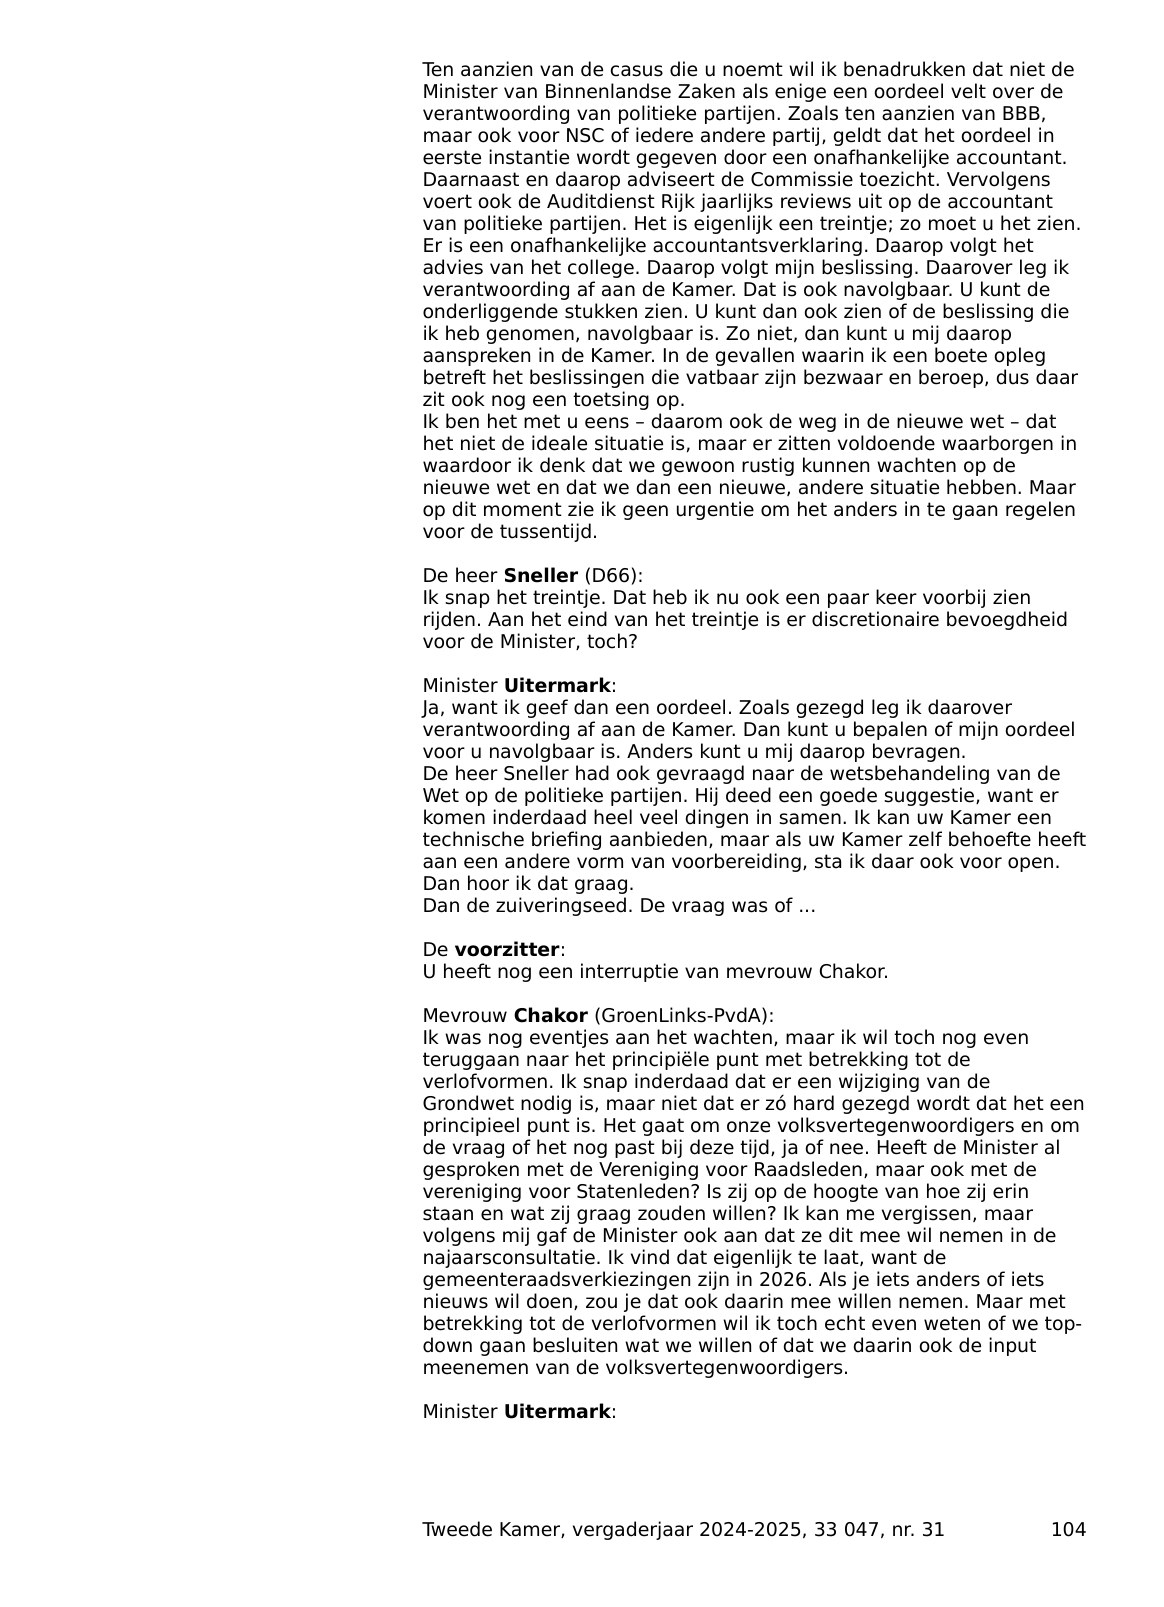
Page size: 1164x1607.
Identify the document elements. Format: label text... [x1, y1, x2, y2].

text U heeft nog een interruptie van mevrouw Chakor. [422, 961, 1087, 983]
text Ik snap het treintje. Dat heb ik nu ook een paar keer voorbij zien rijden. Aan het eind van het treintje is er discretionaire bevoegdheid voor de Minister, toch? [422, 587, 1087, 653]
text Dan de zuiveringseed. De vraag was of ... [422, 895, 1087, 917]
text Mevrouw Chakor (GroenLinks-PvdA): [422, 1005, 1087, 1027]
text De voorzitter: [422, 939, 1087, 961]
text Minister Uitermark: [422, 675, 1087, 697]
text Ik ben het met u eens – daarom ook de weg in de nieuwe wet – dat het niet de ideale situatie is, maar er zitten voldoende waarborgen in waardoor ik denk dat we gewoon rustig kunnen wachten op de nieuwe wet en dat we dan een nieuwe, andere situatie hebben. Maar op dit moment zie ik geen urgentie om het anders in te gaan regelen voor de tussentijd. [422, 411, 1087, 543]
text De heer Sneller had ook gevraagd naar de wetsbehandeling van de Wet op de politieke partijen. Hij deed een goede suggestie, want er komen inderdaad heel veel dingen in samen. Ik kan uw Kamer een technische briefing aanbieden, maar als uw Kamer zelf behoefte heeft aan een andere vorm van voorbereiding, sta ik daar ook voor open. Dan hoor ik dat graag. [422, 763, 1087, 895]
text Ja, want ik geef dan een oordeel. Zoals gezegd leg ik daarover verantwoording af aan de Kamer. Dan kunt u bepalen of mijn oordeel voor u navolgbaar is. Anders kunt u mij daarop bevragen. [422, 697, 1087, 763]
text Ik was nog eventjes aan het wachten, maar ik wil toch nog even teruggaan naar het principiële punt met betrekking tot de verlofvormen. Ik snap inderdaad dat er een wijziging van de Grondwet nodig is, maar niet dat er zó hard gezegd wordt dat het een principieel punt is. Het gaat om onze volksvertegenwoordigers en om de vraag of het nog past bij deze tijd, ja of nee. Heeft de Minister al gesproken met de Vereniging voor Raadsleden, maar ook met de vereniging voor Statenleden? Is zij op de hoogte van hoe zij erin staan en wat zij graag zouden willen? Ik kan me vergissen, maar volgens mij gaf de Minister ook aan dat ze dit mee wil nemen in de najaarsconsultatie. Ik vind dat eigenlijk te laat, want de gemeenteraadsverkiezingen zijn in 2026. Als je iets anders of iets nieuws wil doen, zou je dat ook daarin mee willen nemen. Maar met betrekking tot de verlofvormen wil ik toch echt even weten of we top-down gaan besluiten wat we willen of dat we daarin ook de input meenemen van de volksvertegenwoordigers. [422, 1027, 1087, 1379]
text De heer Sneller (D66): [422, 565, 1087, 587]
text Ten aanzien van de casus die u noemt wil ik benadrukken dat niet de Minister van Binnenlandse Zaken als enige een oordeel velt over de verantwoording van politieke partijen. Zoals ten aanzien van BBB, maar ook voor NSC of iedere andere partij, geldt dat het oordeel in eerste instantie wordt gegeven door een onafhankelijke accountant. Daarnaast en daarop adviseert de Commissie toezicht. Vervolgens voert ook de Auditdienst Rijk jaarlijks reviews uit op de accountant van politieke partijen. Het is eigenlijk een treintje; zo moet u het zien. Er is een onafhankelijke accountantsverklaring. Daarop volgt het advies van het college. Daarop volgt mijn beslissing. Daarover leg ik verantwoording af aan de Kamer. Dat is ook navolgbaar. U kunt de onderliggende stukken zien. U kunt dan ook zien of de beslissing die ik heb genomen, navolgbaar is. Zo niet, dan kunt u mij daarop aanspreken in de Kamer. In de gevallen waarin ik een boete opleg betreft het beslissingen die vatbaar zijn bezwaar en beroep, dus daar zit ook nog een toetsing op. [422, 59, 1087, 411]
text Minister Uitermark: [422, 1401, 1087, 1423]
